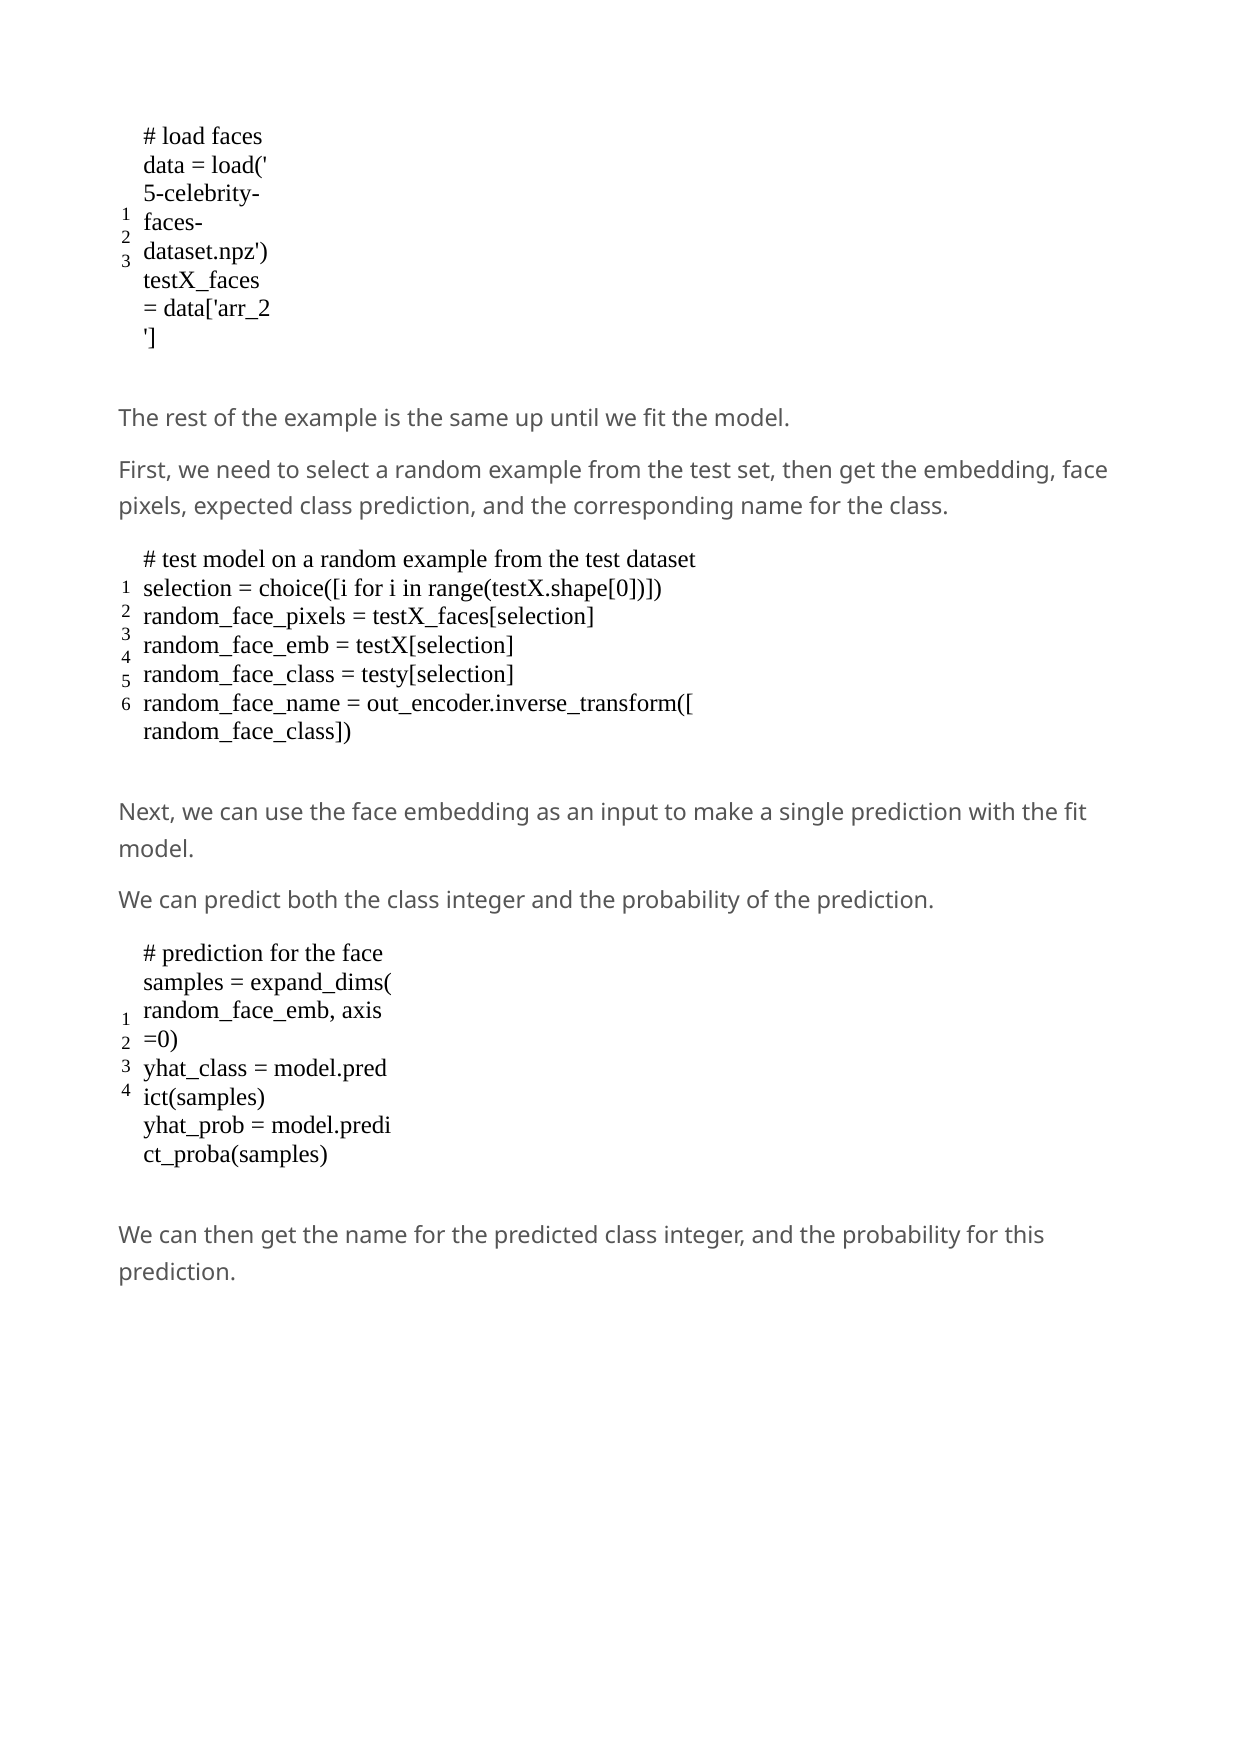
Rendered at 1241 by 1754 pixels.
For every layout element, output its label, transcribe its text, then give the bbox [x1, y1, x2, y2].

text The rest of the example is the same up until we fit the model. [118, 402, 1122, 433]
table_header # prediction for the face samples = expand_dims(random_face_emb, axis=0) yhat_class = model.predict(samples) yhat_prob = model.predict_proba(samples) [140, 935, 395, 1171]
text We can then get the name for the predicted class integer, and the probability for this prediction. [118, 1219, 1122, 1287]
text We can predict both the class integer and the probability of the prediction. [118, 884, 1122, 916]
text Next, we can use the face embedding as an input to make a single prediction with the fit model. [118, 796, 1122, 864]
table_header 1 2 3 4 [118, 935, 140, 1171]
table_header # load faces data = load('5-celebrity-faces-dataset.npz') testX_faces = data['arr_2'] [140, 118, 275, 354]
table_header # test model on a random example from the test dataset selection = choice([i for i in range(testX.shape[0])]) random_face_pixels = testX_faces[selection] random_face_emb = testX[selection] random_face_class = testy[selection] random_face_name = out_encoder.inverse_transform([random_face_class]) [140, 541, 704, 748]
text First, we need to select a random example from the test set, then get the embedding, face pixels, expected class prediction, and the corresponding name for the class. [118, 453, 1122, 522]
table_header 1 2 3 4 5 6 [118, 541, 140, 748]
table_header 1 2 3 [118, 118, 140, 354]
